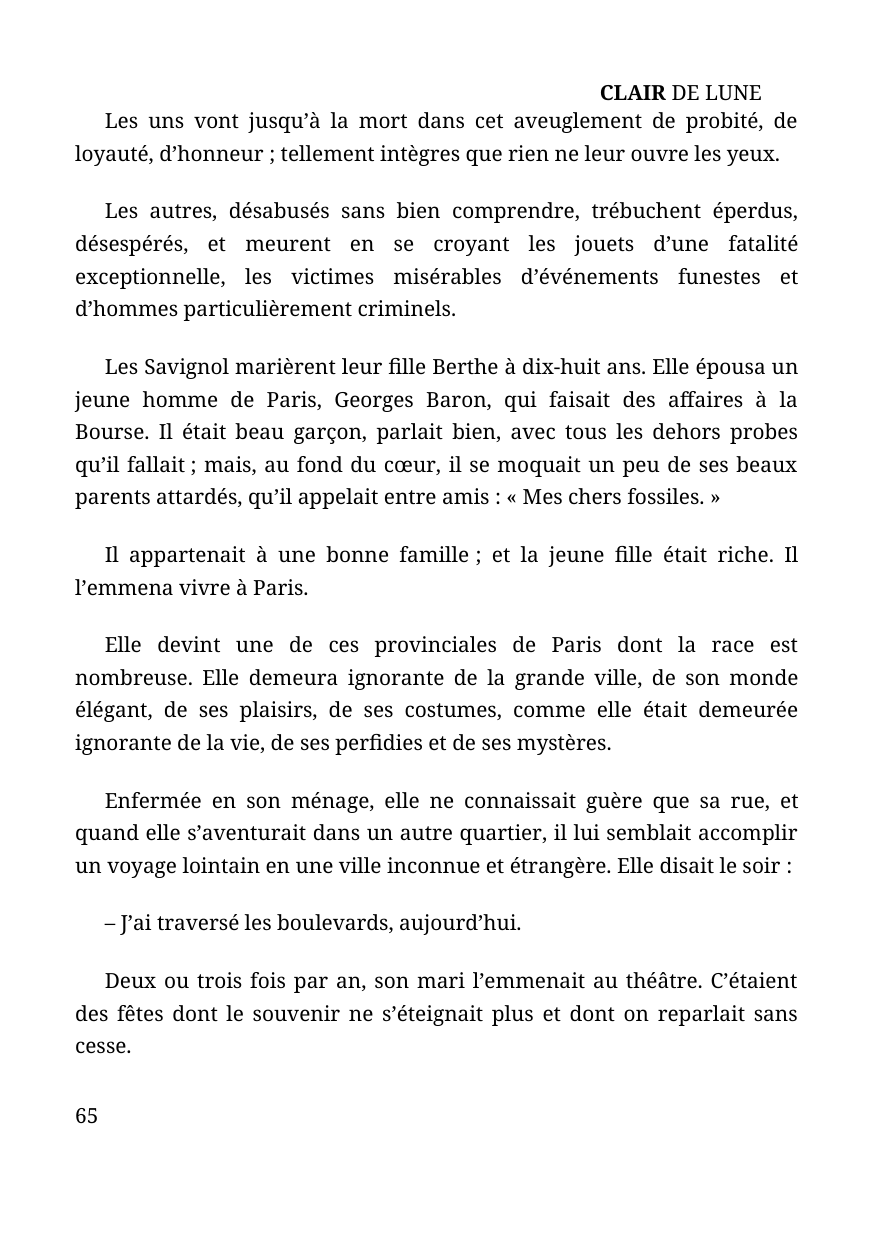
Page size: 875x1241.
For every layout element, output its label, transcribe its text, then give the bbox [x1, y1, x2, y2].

text – J’ai traversé les boulevards, aujourd’hui. [75, 908, 799, 937]
text Les autres, désabusés sans bien comprendre, trébuchent éperdus, désespérés, et meurent en se croyant les jouets d’une fatalité exceptionnelle, les victimes misérables d’événements funestes et d’hommes particulièrement criminels. [75, 197, 799, 323]
text Les Savignol marièrent leur fille Berthe à dix-huit ans. Elle épousa un jeune homme de Paris, Georges Baron, qui faisait des affaires à la Bourse. Il était beau garçon, parlait bien, avec tous les dehors probes qu’il fallait ; mais, au fond du cœur, il se moquait un peu de ses beaux parents attardés, qu’il appelait entre amis : « Mes chers fossiles. » [75, 352, 799, 511]
text Il appartenait à une bonne famille ; et la jeune fille était riche. Il l’emmena vivre à Paris. [75, 540, 799, 601]
text Deux ou trois fois par an, son mari l’emmenait au théâtre. C’étaient des fêtes dont le souvenir ne s’éteignait plus et dont on reparlait sans cesse. [75, 966, 799, 1060]
text Elle devint une de ces provinciales de Paris dont la race est nombreuse. Elle demeura ignorante de la grande ville, de son monde élégant, de ses plaisirs, de ses costumes, comme elle était demeurée ignorante de la vie, de ses perfidies et de ses mystères. [75, 630, 799, 757]
text Les uns vont jusqu’à la mort dans cet aveuglement de probité, de loyauté, d’honneur ; tellement intègres que rien ne leur ouvre les yeux. [75, 106, 799, 167]
text Enfermée en son ménage, elle ne connaissait guère que sa rue, et quand elle s’aventurait dans un autre quartier, il lui semblait accomplir un voyage lointain en une ville inconnue et étrangère. Elle disait le soir : [75, 786, 799, 879]
